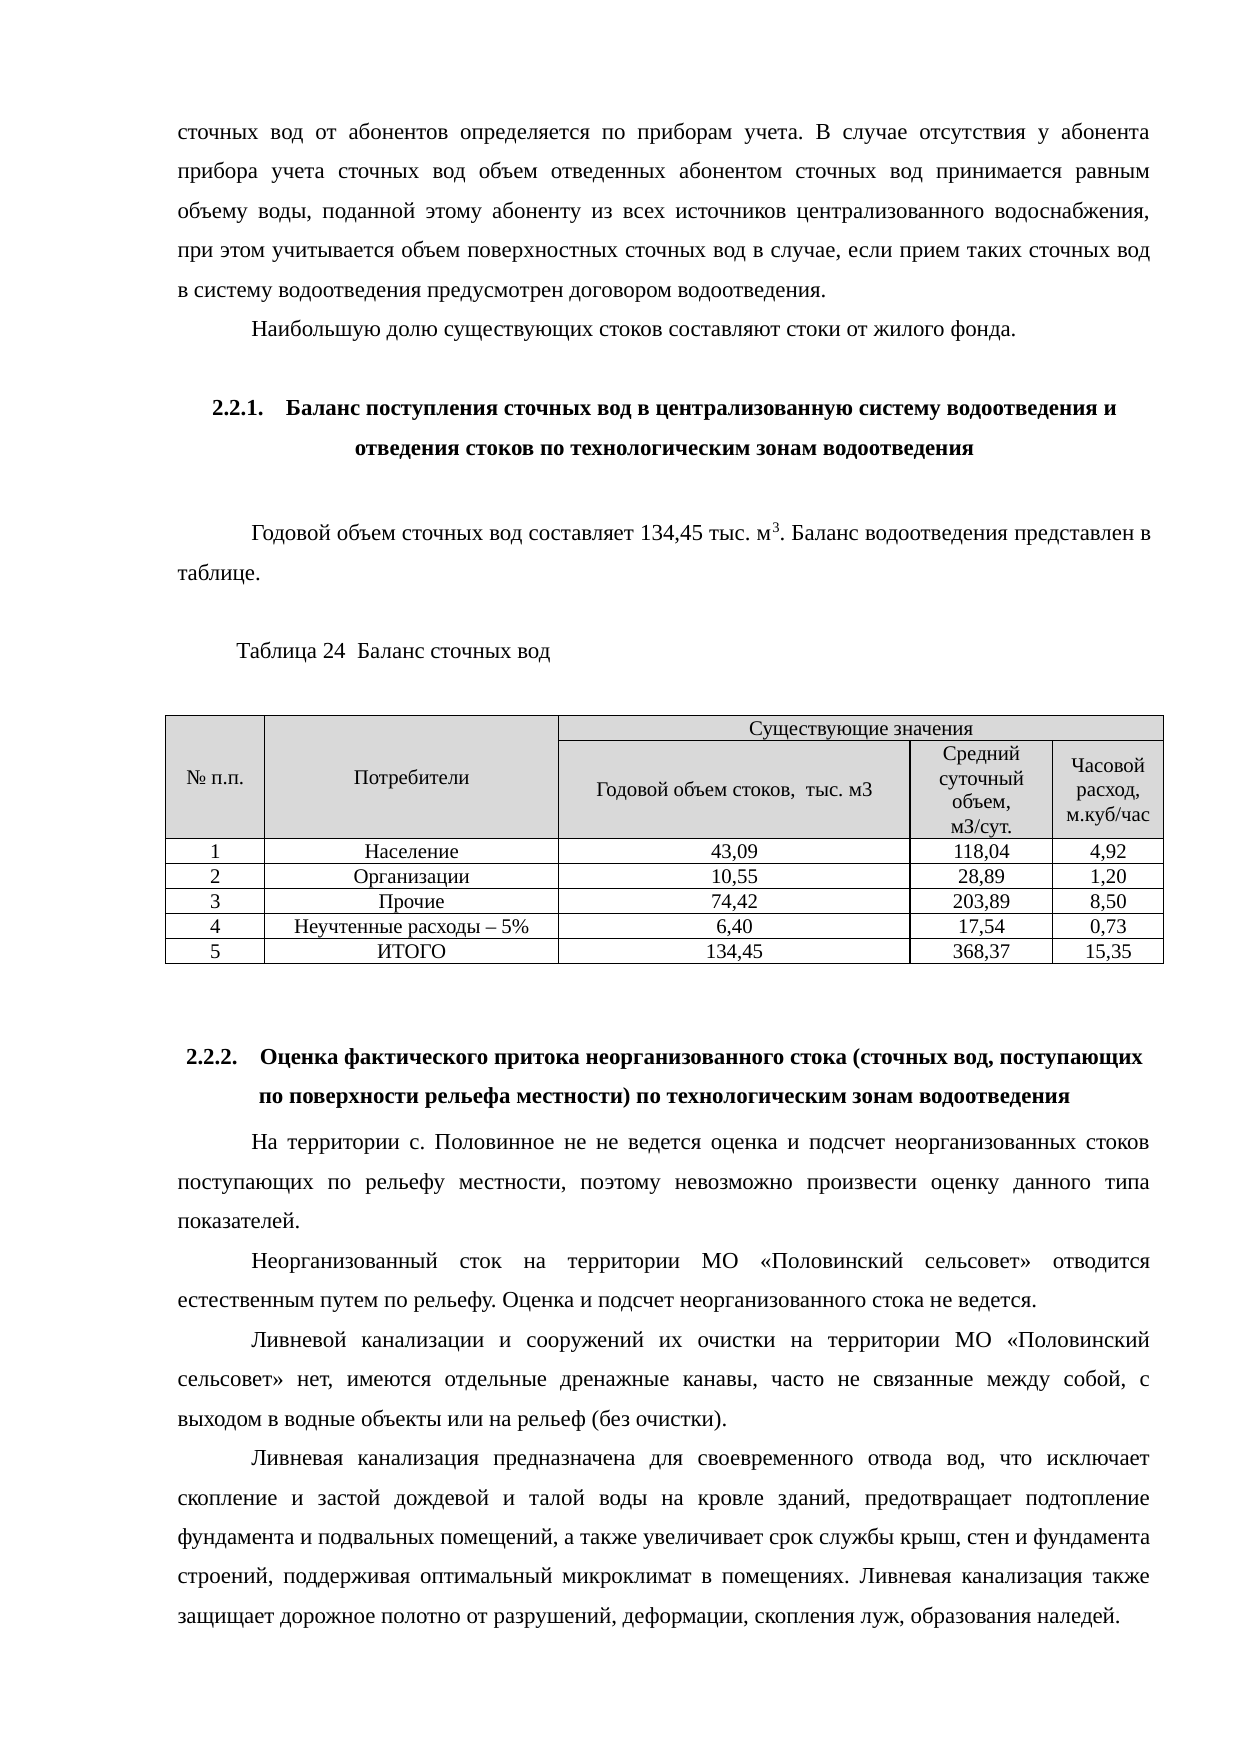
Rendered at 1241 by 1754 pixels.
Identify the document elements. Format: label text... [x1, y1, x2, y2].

text Ливневая канализация предназначена для своевременного отвода вод, что исключает скопление и застой дождевой и талой воды на кровле зданий, предотвращает подтопление фундамента и подвальных помещений, а также увеличивает срок службы крыш, стен и фундамента строений, поддерживая оптимальный микроклимат в помещениях. Ливневая канализация также защищает дорожное полотно от разрушений, деформации, скопления луж, образования наледей. [177, 1444, 1152, 1628]
table_cell Неучтенные расходы – 5% [265, 914, 558, 938]
table_cell Прочие [265, 889, 558, 913]
table_cell 28,89 [911, 864, 1052, 888]
table_cell 8,50 [1053, 889, 1163, 913]
text Наибольшую долю существующих стоков составляют стоки от жилого фонда. [177, 316, 1152, 342]
table_cell 15,35 [1053, 939, 1163, 963]
table_cell 203,89 [911, 889, 1052, 913]
table_cell 1 [166, 839, 264, 863]
table_cell 6,40 [559, 914, 909, 938]
table_cell Годовой объем стоков, тыс. м3 [559, 741, 909, 838]
table_cell Организации [265, 864, 558, 888]
table_cell 43,09 [559, 839, 909, 863]
table_cell 1,20 [1053, 864, 1163, 888]
table_cell 2 [166, 864, 264, 888]
table_cell 118,04 [911, 839, 1052, 863]
table_cell 134,45 [559, 939, 909, 963]
text сточных вод от абонентов определяется по приборам учета. В случае отсутствия у абонента прибора учета сточных вод объем отведенных абонентом сточных вод принимается равным объему воды, поданной этому абоненту из всех источников централизованного водоснабжения, при этом учитывается объем поверхностных сточных вод в случае, если прием таких сточных вод в систему водоотведения предусмотрен договором водоотведения. [177, 118, 1152, 302]
table_cell 10,55 [559, 864, 909, 888]
text Неорганизованный сток на территории МО «Половинский сельсовет» отводится естественным путем по рельефу. Оценка и подсчет неорганизованного стока не ведется. [177, 1247, 1152, 1313]
text Таблица 24 Баланс сточных вод [177, 638, 1152, 664]
table_cell Средний суточный объем, мЗ/сут. [911, 741, 1052, 838]
table_cell 5 [166, 939, 264, 963]
table_cell Часовой расход, м.куб/час [1053, 741, 1163, 838]
table_cell 368,37 [911, 939, 1052, 963]
table_cell 4,92 [1053, 839, 1163, 863]
table_header Существующие значения [559, 716, 1163, 740]
text На территории с. Половинное не не ведется оценка и подсчет неорганизованных стоков поступающих по рельефу местности, поэтому невозможно произвести оценку данного типа показателей. [177, 1128, 1152, 1234]
table_cell 4 [166, 914, 264, 938]
table_cell 74,42 [559, 889, 909, 913]
table_cell 3 [166, 889, 264, 913]
table_cell 17,54 [911, 914, 1052, 938]
text 2.2.1. Баланс поступления сточных вод в централизованную систему водоотведения и отведения стоков по технологическим зонам водоотведения [177, 394, 1152, 460]
table_header Потребители [265, 716, 558, 838]
text 2.2.2. Оценка фактического притока неорганизованного стока (сточных вод, поступающих по поверхности рельефа местности) по технологическим зонам водоотведения [177, 1043, 1152, 1109]
text Годовой объем сточных вод составляет 134,45 тыс. м3. Баланс водоотведения представлен в таблице. [177, 519, 1152, 585]
table_cell Население [265, 839, 558, 863]
table_cell ИТОГО [265, 939, 558, 963]
table_header № п.п. [166, 716, 264, 838]
text Ливневой канализации и сооружений их очистки на территории МО «Половинский сельсовет» нет, имеются отдельные дренажные канавы, часто не связанные между собой, с выходом в водные объекты или на рельеф (без очистки). [177, 1326, 1152, 1431]
table_cell 0,73 [1053, 914, 1163, 938]
